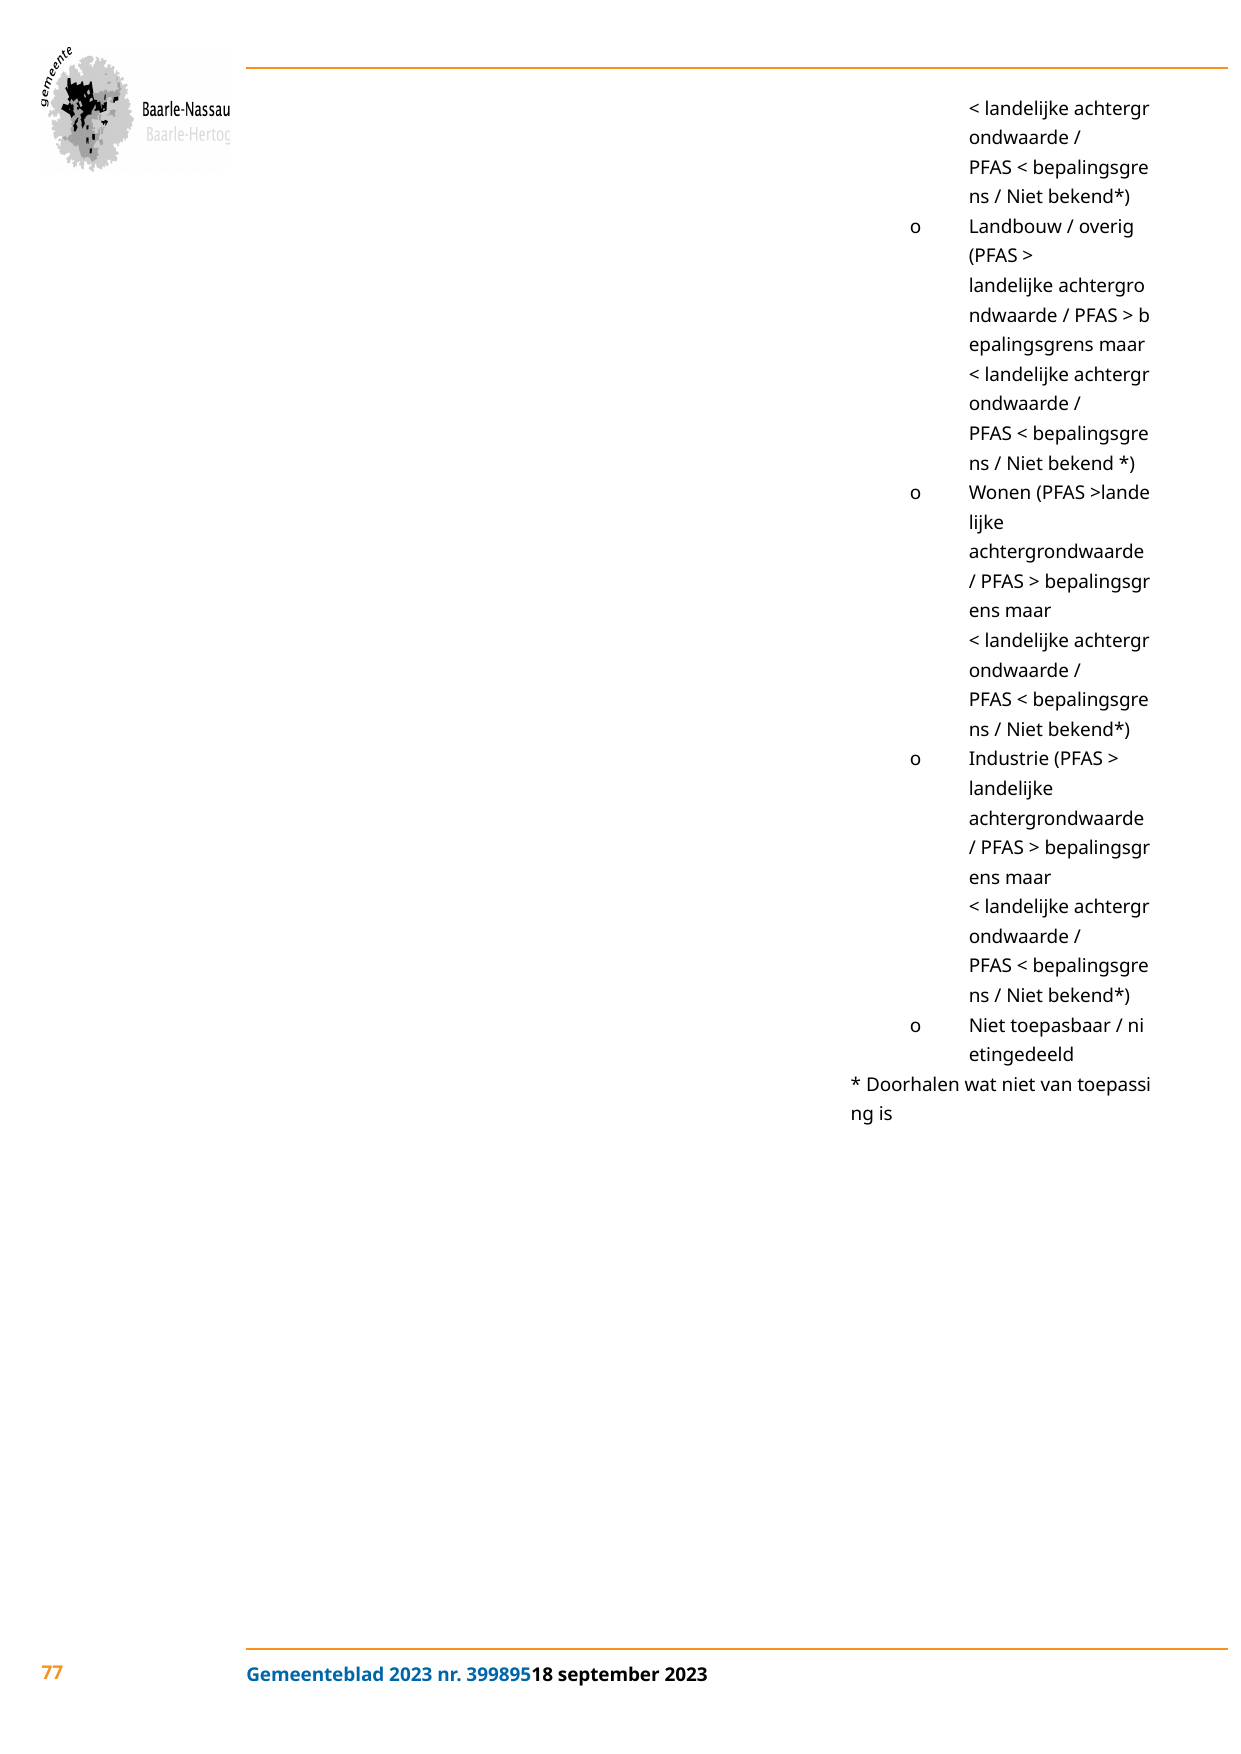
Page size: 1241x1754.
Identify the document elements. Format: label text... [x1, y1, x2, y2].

table_header < landelijke achtergrondwaarde / PFAS < bepalingsgrens / Niet bekend*) Landbouw / overig (PFAS > landelijke achtergrondwaarde / PFAS > bepalingsgrens maar < landelijke achtergrondwaarde / PFAS < bepalingsgrens / Niet bekend *) Wonen (PFAS >landelijke achtergrondwaarde / PFAS > bepalingsgrens maar < landelijke achtergrondwaarde / PFAS < bepalingsgrens / Niet bekend*) Industrie (PFAS > landelijke achtergrondwaarde / PFAS > bepalingsgrens maar < landelijke achtergrondwaarde / PFAS < bepalingsgrens / Niet bekend*) Niet toepasbaar / nietingedeeld * Doorhalen wat niet van toepassing is [850, 95, 1152, 1126]
table_header [248, 95, 549, 1126]
table_header [549, 95, 850, 1126]
picture [41, 47, 231, 172]
